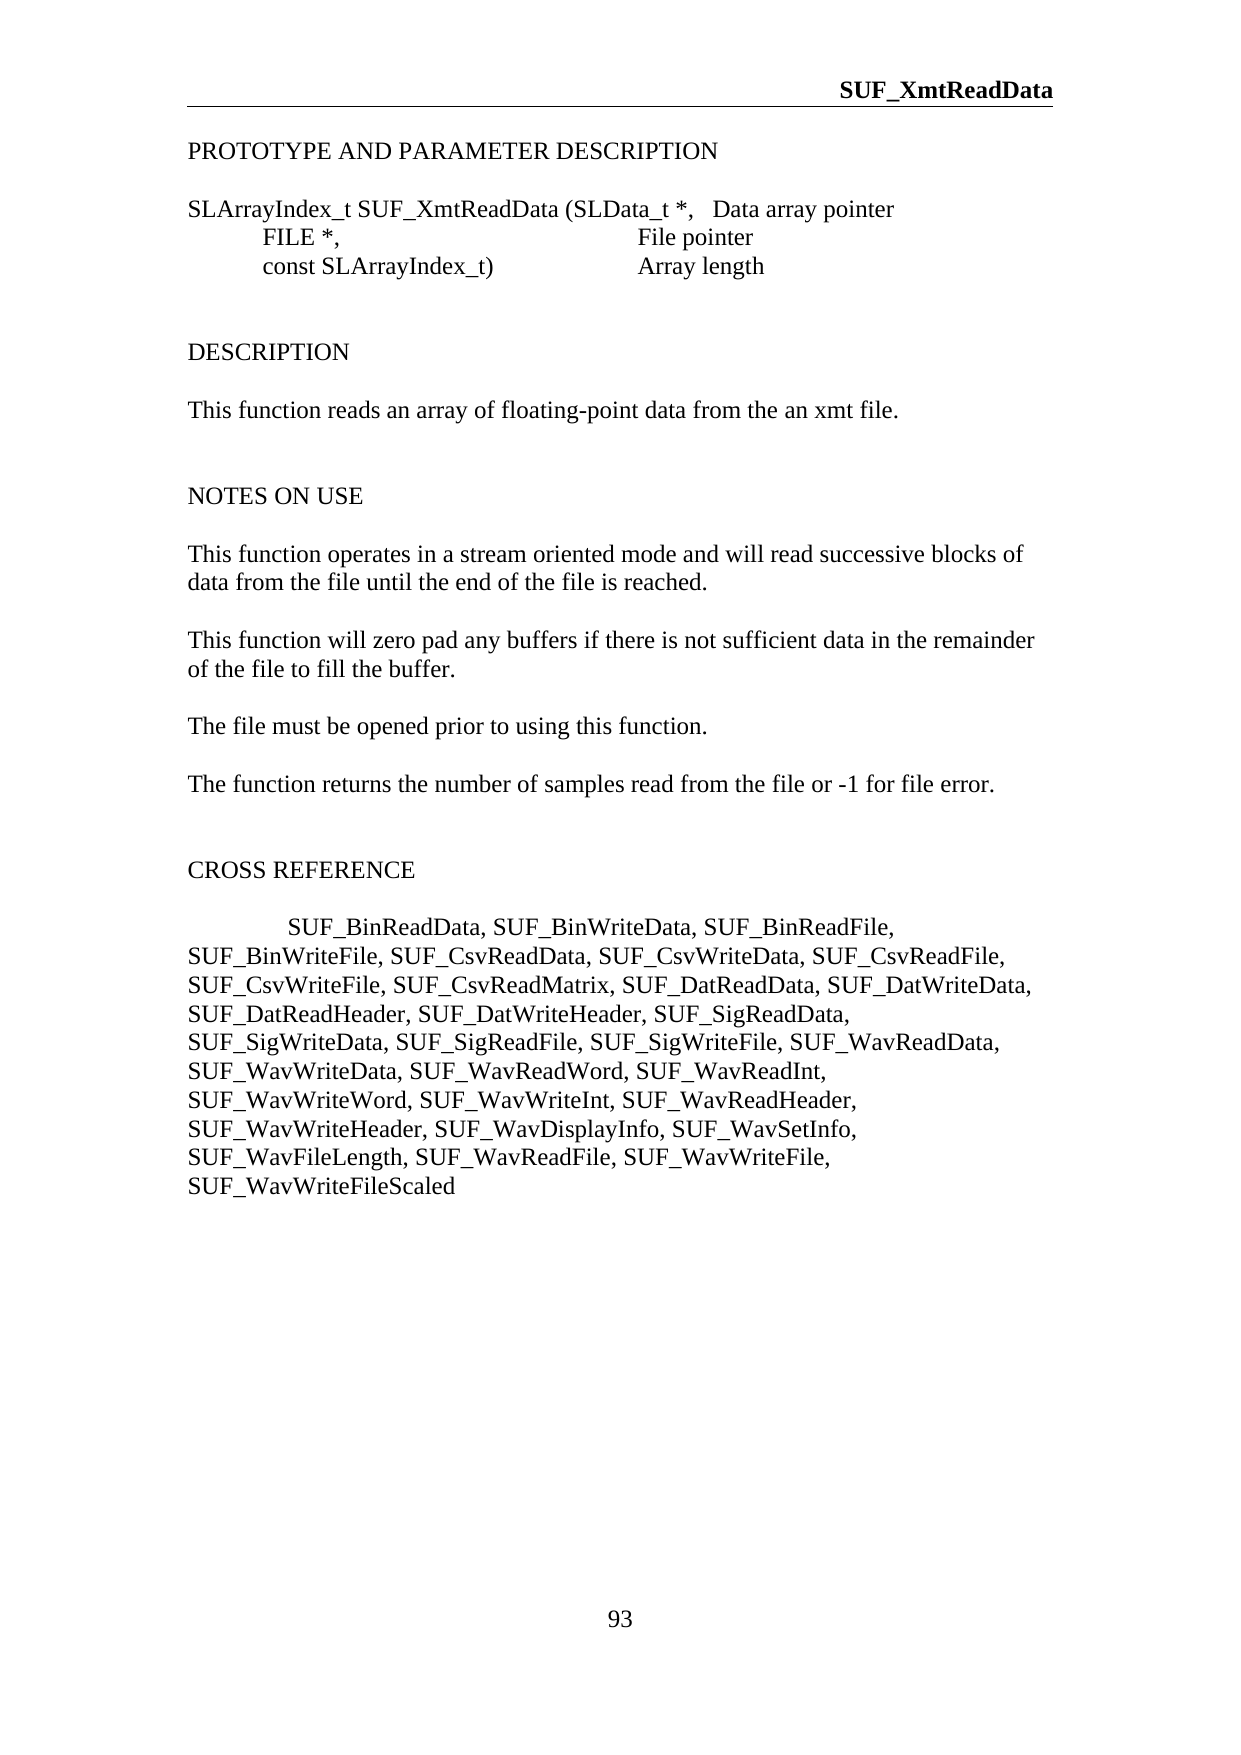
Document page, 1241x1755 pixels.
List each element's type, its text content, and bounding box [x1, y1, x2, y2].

text This function reads an array of floating-point data from the an xmt file. [187, 395, 1053, 424]
text FILE *, File pointer [187, 222, 1053, 251]
text The file must be opened prior to using this function. [187, 711, 1053, 740]
text This function operates in a stream oriented mode and will read successive blocks of data from the file until the end of the file is reached. [187, 539, 1053, 596]
text DESCRIPTION [187, 337, 1053, 366]
text PROTOTYPE AND PARAMETER DESCRIPTION [187, 136, 1053, 165]
text CROSS REFERENCE [187, 855, 1053, 884]
text SUF_BinReadData, SUF_BinWriteData, SUF_BinReadFile, SUF_BinWriteFile, SUF_CsvReadData, SUF_CsvWriteData, SUF_CsvReadFile, SUF_CsvWriteFile, SUF_CsvReadMatrix, SUF_DatReadData, SUF_DatWriteData, SUF_DatReadHeader, SUF_DatWriteHeader, SUF_SigReadData, SUF_SigWriteData, SUF_SigReadFile, SUF_SigWriteFile, SUF_WavReadData, SUF_WavWriteData, SUF_WavReadWord, SUF_WavReadInt, SUF_WavWriteWord, SUF_WavWriteInt, SUF_WavReadHeader, SUF_WavWriteHeader, SUF_WavDisplayInfo, SUF_WavSetInfo, SUF_WavFileLength, SUF_WavReadFile, SUF_WavWriteFile, SUF_WavWriteFileScaled [187, 912, 1053, 1200]
text NOTES ON USE [187, 481, 1053, 510]
text const SLArrayIndex_t) Array length [187, 251, 1053, 280]
subtitle SUF_XmtReadData [187, 75, 1053, 106]
text This function will zero pad any buffers if there is not sufficient data in the remainder of the file to fill the buffer. [187, 625, 1053, 682]
text The function returns the number of samples read from the file or -1 for file error. [187, 769, 1053, 797]
text SLArrayIndex_t SUF_XmtReadData (SLData_t *, Data array pointer [187, 194, 1053, 222]
